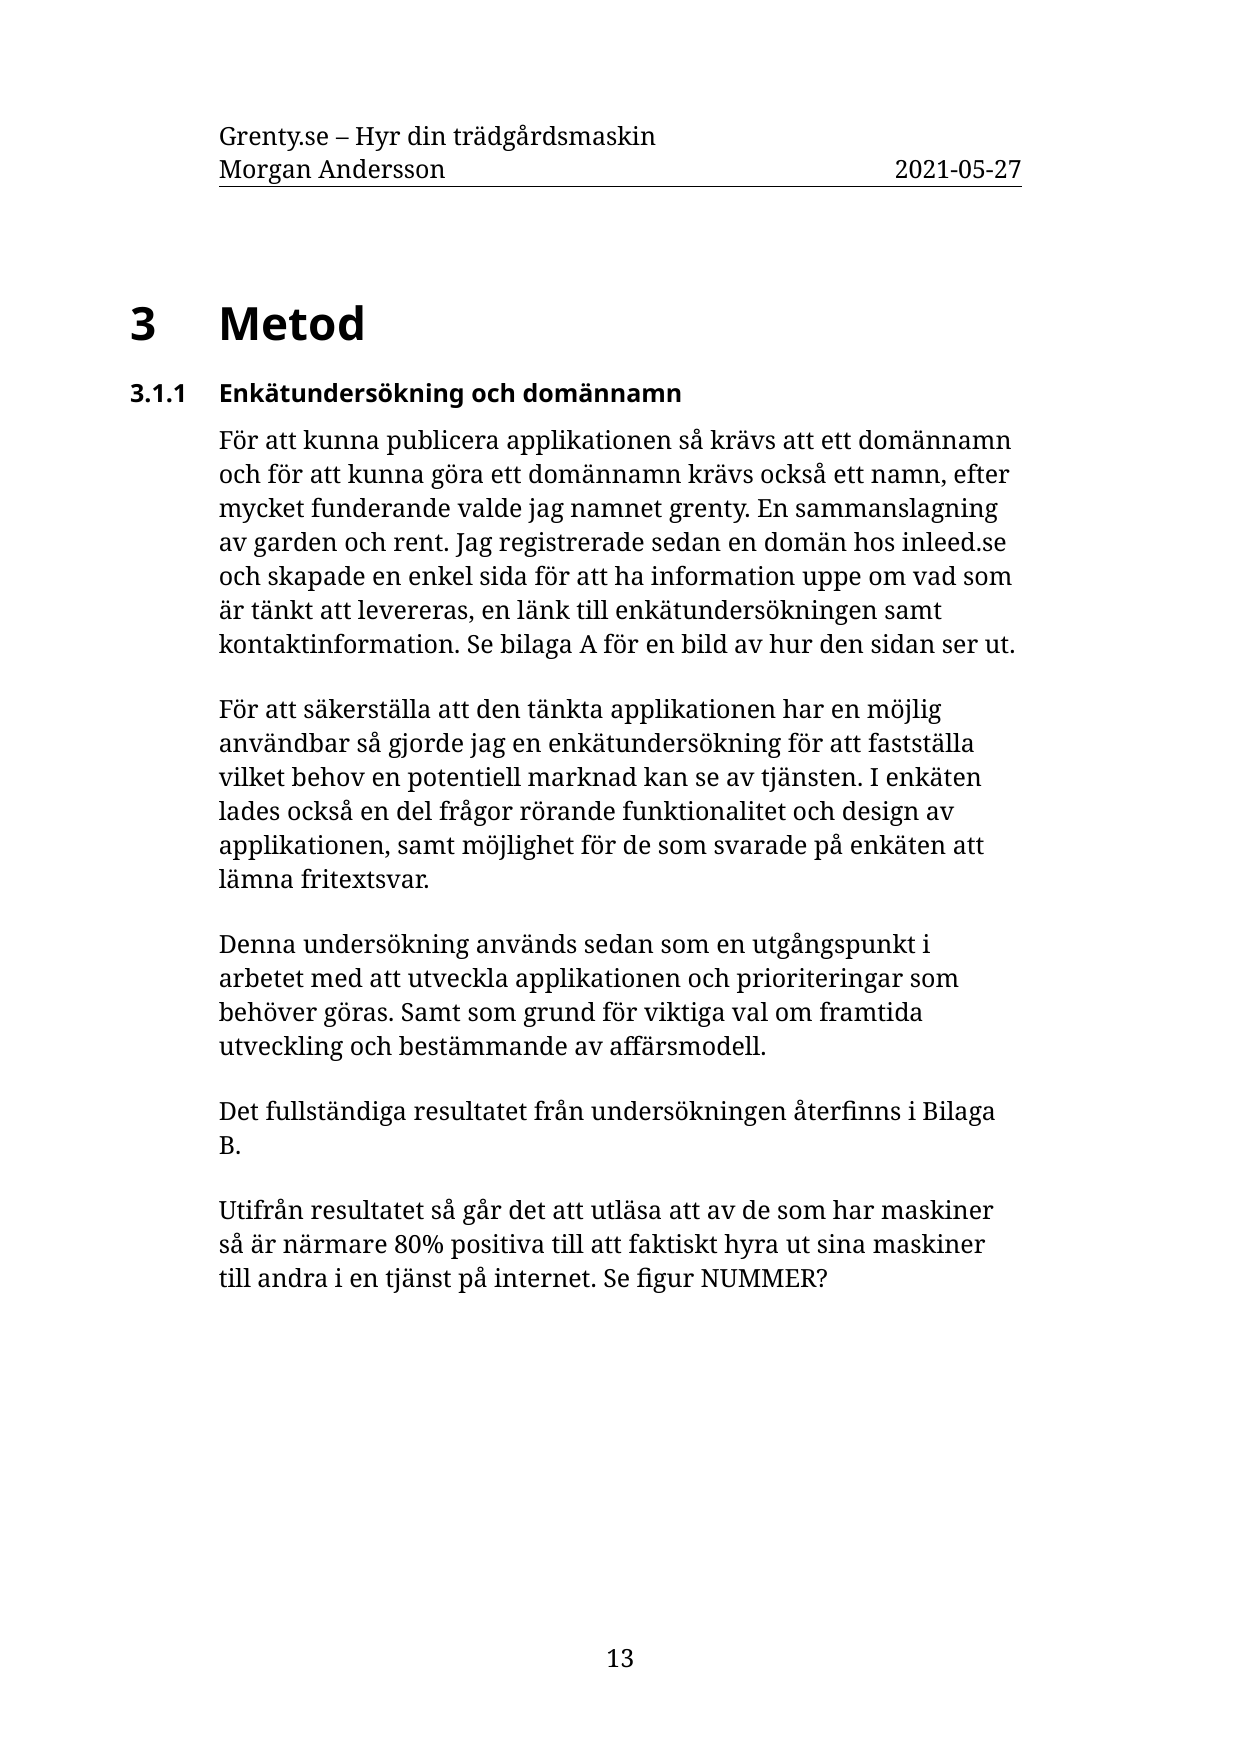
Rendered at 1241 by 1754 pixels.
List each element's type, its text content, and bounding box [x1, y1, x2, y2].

text För att säkerställa att den tänkta applikationen har en möjlig användbar så gjorde jag en enkätundersökning för att fastställa vilket behov en potentiell marknad kan se av tjänsten. I enkäten lades också en del frågor rörande funktionalitet och design av applikationen, samt möjlighet för de som svarade på enkäten att lämna fritextsvar. [218, 691, 1022, 896]
text För att kunna publicera applikationen så krävs att ett domännamn och för att kunna göra ett domännamn krävs också ett namn, efter mycket funderande valde jag namnet grenty. En sammanslagning av garden och rent. Jag registrerade sedan en domän hos inleed.se och skapade en enkel sida för att ha information uppe om vad som är tänkt att levereras, en länk till enkätundersökningen samt kontaktinformation. Se bilaga A för en bild av hur den sidan ser ut. [218, 422, 1022, 661]
text Det fullständiga resultatet från undersökningen återfinns i Bilaga B. [218, 1093, 1022, 1162]
text Denna undersökning används sedan som en utgångspunkt i arbetet med att utveckla applikationen och prioriteringar som behöver göras. Samt som grund för viktiga val om framtida utveckling och bestämmande av affärsmodell. [218, 927, 1022, 1063]
subtitle Enkätundersökning och domännamn [130, 375, 1022, 409]
subtitle Metod [130, 291, 1022, 353]
text Utifrån resultatet så går det att utläsa att av de som har maskiner så är närmare 80% positiva till att faktiskt hyra ut sina maskiner till andra i en tjänst på internet. Se figur NUMMER? [218, 1192, 1022, 1294]
